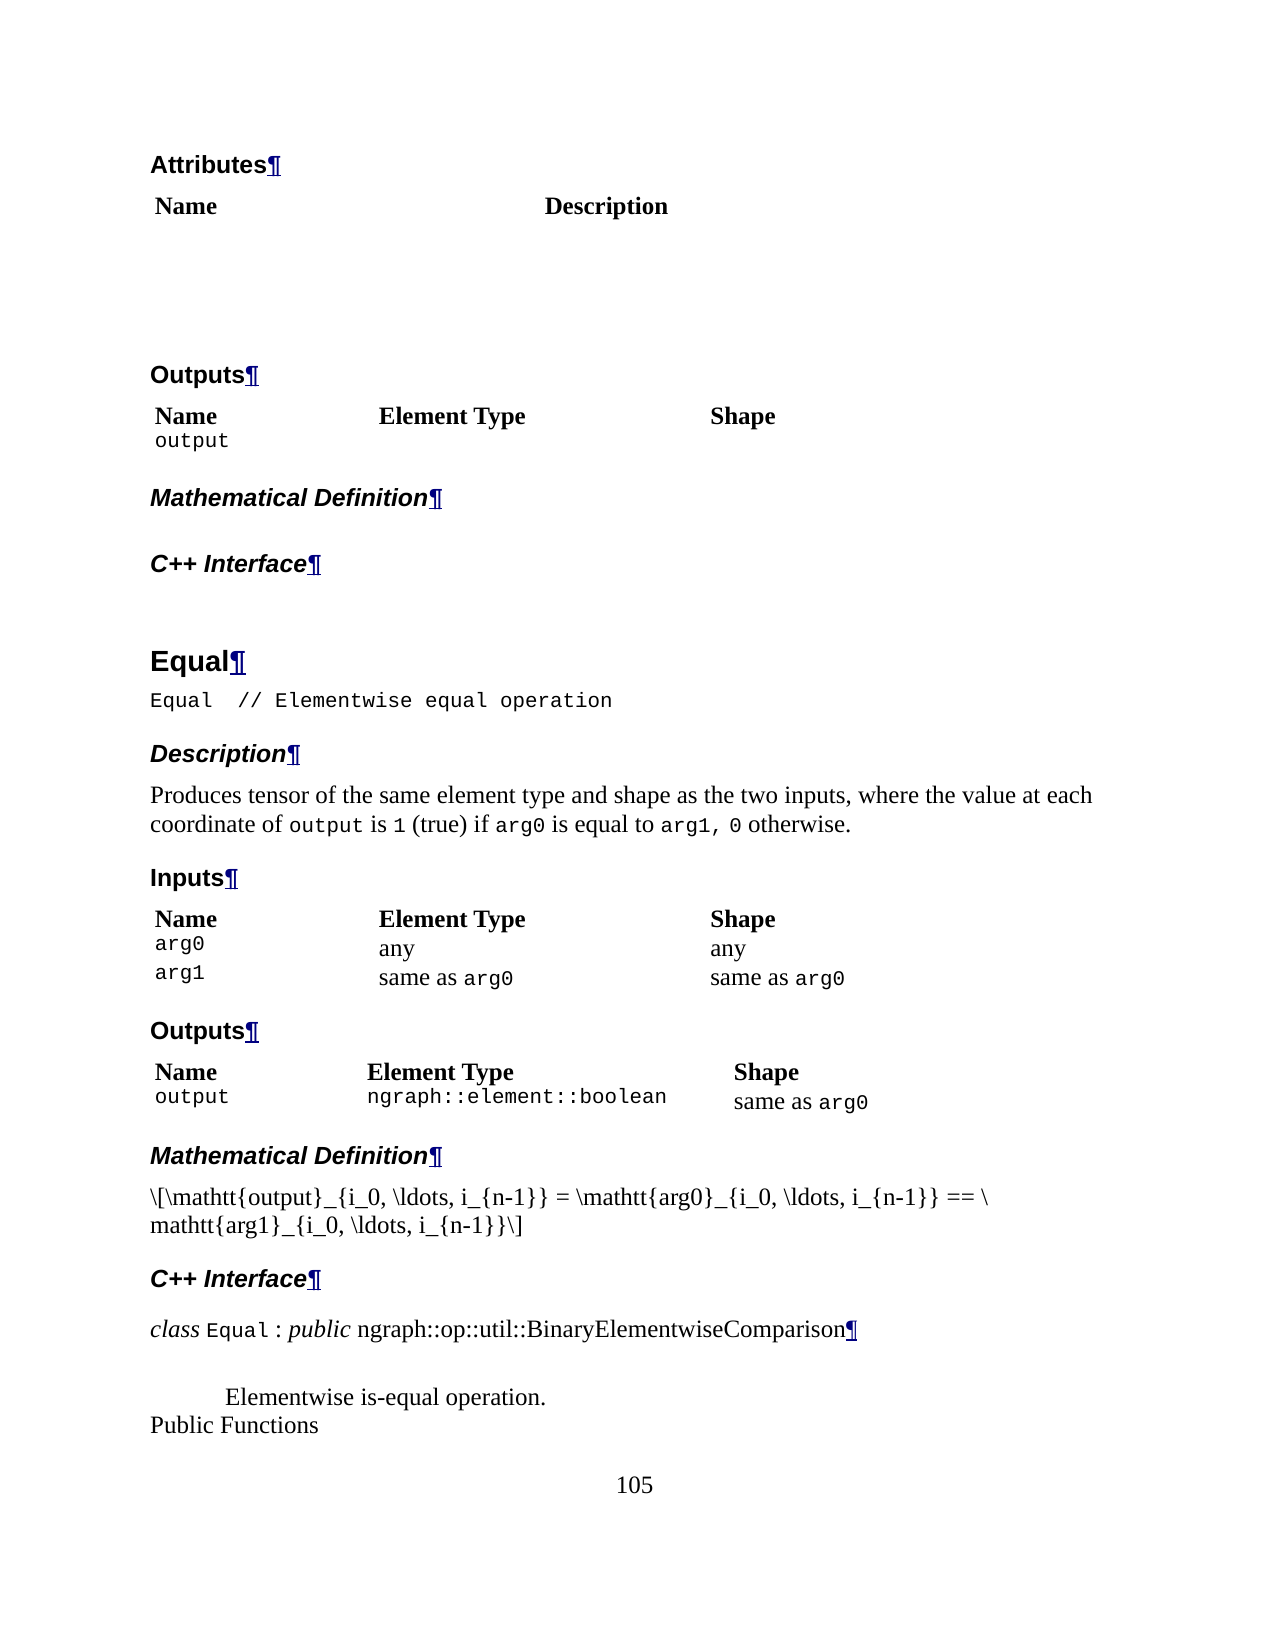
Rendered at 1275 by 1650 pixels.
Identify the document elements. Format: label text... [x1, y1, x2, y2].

table_cell [150, 306, 540, 335]
subtitle C++ Interface¶ [150, 1264, 1125, 1293]
table_cell arg1 [150, 962, 374, 991]
text class Equal : public ngraph::op::util::BinaryElementwiseComparison¶ [150, 1314, 1125, 1373]
table_header Description [540, 191, 1125, 220]
subtitle Attributes¶ [150, 150, 1125, 178]
table_header Element Type [374, 401, 706, 429]
subtitle Outputs¶ [150, 360, 1125, 388]
table_cell same as arg0 [706, 962, 1125, 991]
table_cell any [374, 933, 706, 962]
table_header Name [150, 191, 540, 220]
subtitle Outputs¶ [150, 1016, 1125, 1045]
table_header Name [150, 1058, 362, 1086]
table_cell [706, 430, 1125, 458]
table_cell arg0 [150, 933, 374, 962]
text Equal // Elementwise equal operation [150, 690, 1125, 714]
text Elementwise is-equal operation. [225, 1382, 1125, 1410]
table_cell same as arg0 [729, 1086, 1125, 1116]
table_cell [150, 220, 540, 248]
table_header Name [150, 401, 374, 429]
table_header Element Type [362, 1058, 729, 1086]
subtitle Mathematical Definition¶ [150, 1141, 1125, 1169]
table_header Shape [706, 401, 1125, 429]
table_cell any [706, 933, 1125, 962]
table_cell [150, 249, 540, 277]
text Public Functions [150, 1410, 1125, 1439]
table_cell output [150, 430, 374, 458]
table_header Element Type [374, 904, 706, 933]
subtitle Equal¶ [150, 644, 1125, 678]
table_cell [374, 430, 706, 458]
subtitle C++ Interface¶ [150, 549, 1125, 578]
table_header Shape [706, 904, 1125, 933]
table_cell same as arg0 [374, 962, 706, 991]
text \[\mathtt{output}_{i_0, \ldots, i_{n-1}} = \mathtt{arg0}_{i_0, \ldots, i_{n-1}} == \mathtt{arg1}_{i_0, \ldots, i_{n-1}}\] [150, 1182, 1125, 1239]
table_cell [540, 249, 1125, 277]
table_cell [150, 277, 540, 306]
table_cell ngraph::element::boolean [362, 1086, 729, 1116]
table_cell [540, 277, 1125, 306]
table_cell [540, 306, 1125, 335]
subtitle Inputs¶ [150, 863, 1125, 892]
table_cell [540, 220, 1125, 248]
table_header Name [150, 904, 374, 933]
table_header Shape [729, 1058, 1125, 1086]
table_cell output [150, 1086, 362, 1116]
subtitle Description¶ [150, 739, 1125, 767]
subtitle Mathematical Definition¶ [150, 483, 1125, 512]
text Produces tensor of the same element type and shape as the two inputs, where the value at each coordinate of output is 1 (true) if arg0 is equal to arg1, 0 otherwise. [150, 780, 1125, 838]
